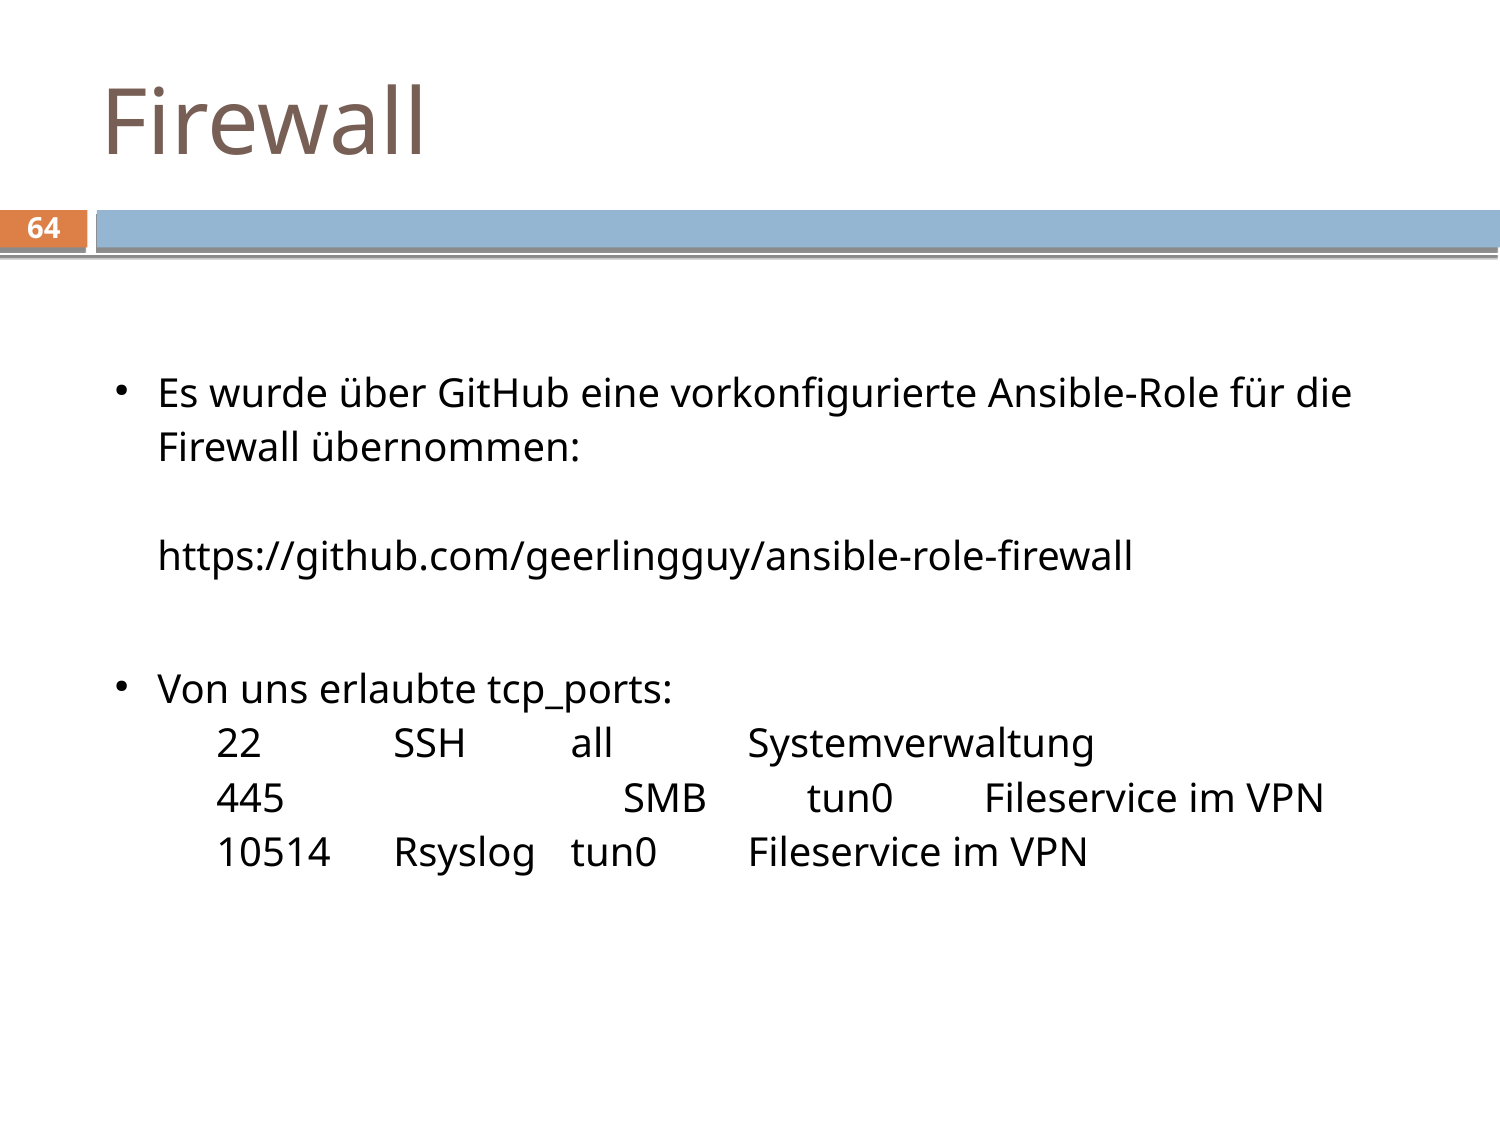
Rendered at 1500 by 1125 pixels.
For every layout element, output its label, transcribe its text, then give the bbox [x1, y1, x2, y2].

title Firewall [100, 11, 1500, 226]
list Es wurde über GitHub eine vorkonfigurierte Ansible-Role für die Firewall übernommen: https://github.com/geerlingguy/ansible-role-firewall Von uns erlaubte tcp_ports: 22 SSH all Systemverwaltung 445 SMB tun0 Fileservice im VPN 10514 Rsyslog tun0 Fileservice im VPN [100, 286, 1359, 1024]
